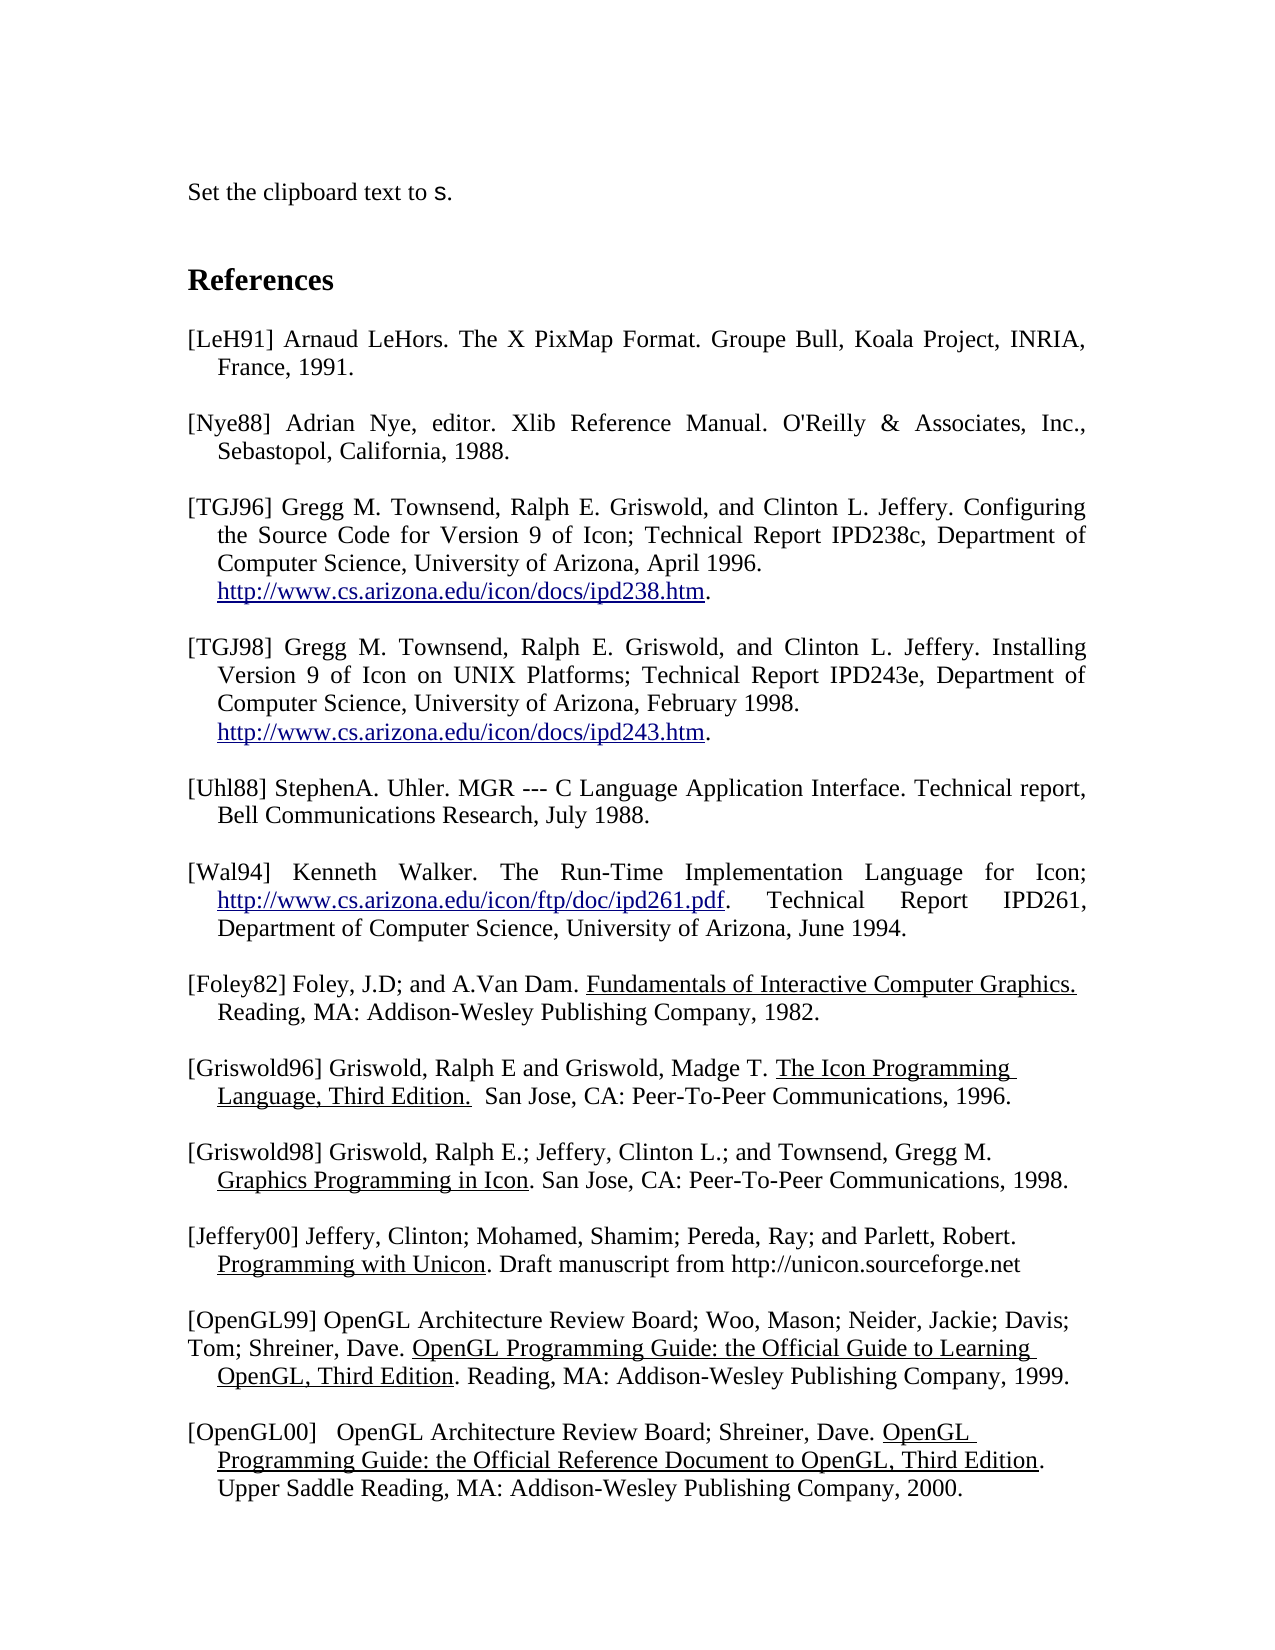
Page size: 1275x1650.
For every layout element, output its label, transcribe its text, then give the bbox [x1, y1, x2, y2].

text [Nye88] Adrian Nye, editor. Xlib Reference Manual. O'Reilly & Associates, Inc., Sebastopol, California, 1988. [187, 409, 1087, 465]
text [Foley82] Foley, J.D; and A.Van Dam. Fundamentals of Interactive Computer Graphics. Reading, MA: Addison-Wesley Publishing Company, 1982. [187, 969, 1087, 1026]
text [OpenGL00] OpenGL Architecture Review Board; Shreiner, Dave. OpenGL Programming Guide: the Official Reference Document to OpenGL, Third Edition. Upper Saddle Reading, MA: Addison-Wesley Publishing Company, 2000. [187, 1418, 1087, 1502]
text [Jeffery00] Jeffery, Clinton; Mohamed, Shamim; Pereda, Ray; and Parlett, Robert. Programming with Unicon. Draft manuscript from http://unicon.sourceforge.net [187, 1222, 1087, 1278]
text Tom; Shreiner, Dave. OpenGL Programming Guide: the Official Guide to Learning OpenGL, Third Edition. Reading, MA: Addison-Wesley Publishing Company, 1999. [187, 1334, 1087, 1390]
text Set the clipboard text to s. [187, 178, 1087, 206]
text [LeH91] Arnaud LeHors. The X PixMap Format. Groupe Bull, Koala Project, INRIA, France, 1991. [187, 325, 1087, 381]
text [TGJ96] Gregg M. Townsend, Ralph E. Griswold, and Clinton L. Jeffery. Configuring the Source Code for Version 9 of Icon; Technical Report IPD238c, Department of Computer Science, University of Arizona, April 1996. http://www.cs.arizona.edu/icon/docs/ipd238.htm. [187, 493, 1087, 605]
text [TGJ98] Gregg M. Townsend, Ralph E. Griswold, and Clinton L. Jeffery. Installing Version 9 of Icon on UNIX Platforms; Technical Report IPD243e, Department of Computer Science, University of Arizona, February 1998. http://www.cs.arizona.edu/icon/docs/ipd243.htm. [187, 633, 1087, 745]
text [Griswold96] Griswold, Ralph E and Griswold, Madge T. The Icon Programming Language, Third Edition. San Jose, CA: Peer-To-Peer Communications, 1996. [187, 1054, 1087, 1110]
text [Griswold98] Griswold, Ralph E.; Jeffery, Clinton L.; and Townsend, Gregg M. Graphics Programming in Icon. San Jose, CA: Peer-To-Peer Communications, 1998. [187, 1138, 1087, 1194]
text [OpenGL99] OpenGL Architecture Review Board; Woo, Mason; Neider, Jackie; Davis; [187, 1306, 1087, 1334]
text [Uhl88] StephenA. Uhler. MGR --- C Language Application Interface. Technical report, Bell Communications Research, July 1988. [187, 773, 1087, 829]
text [Wal94] Kenneth Walker. The Run-Time Implementation Language for Icon; http://www.cs.arizona.edu/icon/ftp/doc/ipd261.pdf. Technical Report IPD261, Department of Computer Science, University of Arizona, June 1994. [187, 857, 1087, 942]
subtitle References [187, 262, 1087, 297]
